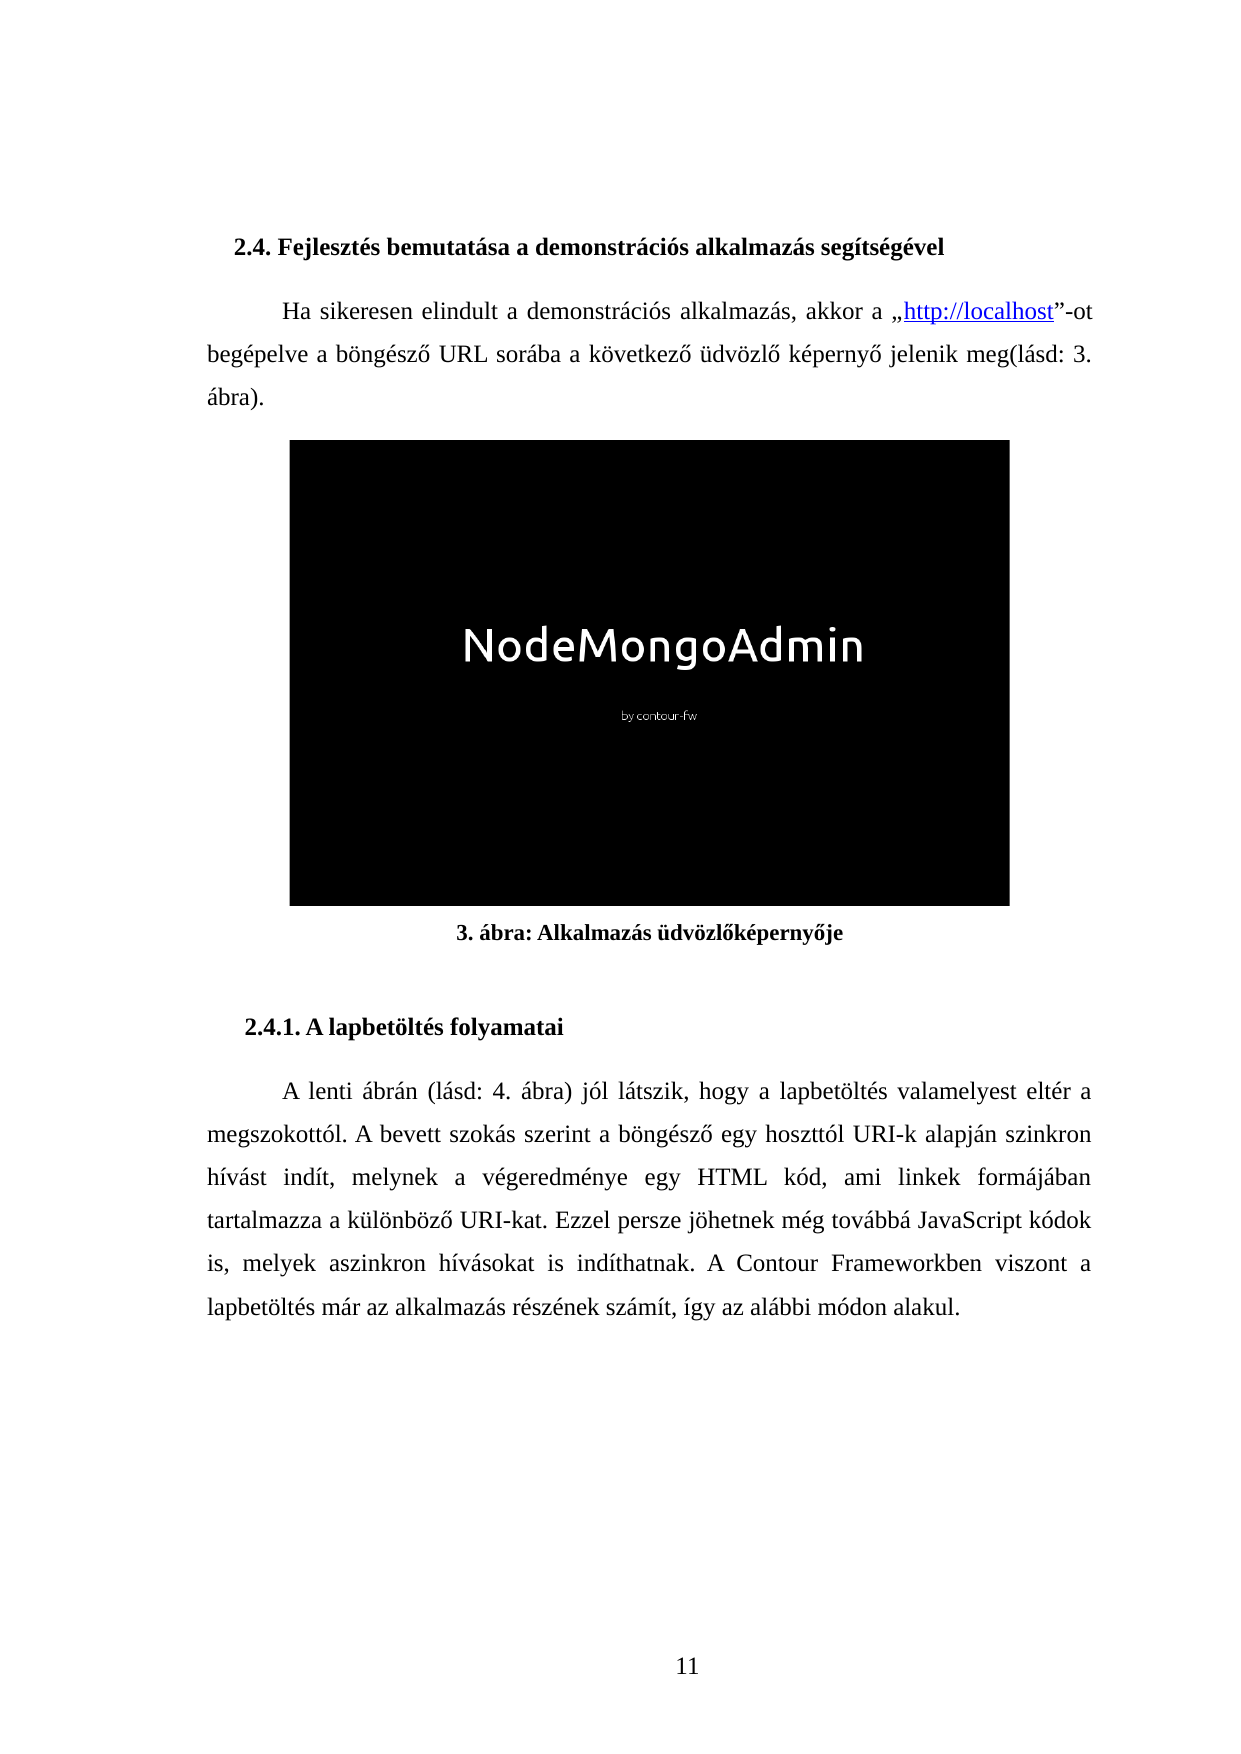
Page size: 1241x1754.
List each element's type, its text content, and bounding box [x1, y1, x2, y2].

subtitle 2.4. Fejlesztés bemutatása a demonstrációs alkalmazás segítségével [207, 232, 1092, 261]
text Ha sikeresen elindult a demonstrációs alkalmazás, akkor a „http://localhost”-ot begépelve a böngésző URL sorába a következő üdvözlő képernyő jelenik meg(lásd: 3. ábra). [207, 296, 1092, 411]
text 3. ábra: Alkalmazás üdvözlőképernyője [207, 906, 1092, 945]
picture [289, 440, 1010, 906]
subtitle 2.4.1. A lapbetöltés folyamatai [244, 1012, 1092, 1041]
text A lenti ábrán (lásd: 4. ábra) jól látszik, hogy a lapbetöltés valamelyest eltér a megszokottól. A bevett szokás szerint a böngésző egy hoszttól URI-k alapján szinkron hívást indít, melynek a végeredménye egy HTML kód, ami linkek formájában tartalmazza a különböző URI-kat. Ezzel persze jöhetnek még továbbá JavaScript kódok is, melyek aszinkron hívásokat is indíthatnak. A Contour Frameworkben viszont a lapbetöltés már az alkalmazás részének számít, így az alábbi módon alakul. [207, 1076, 1092, 1320]
